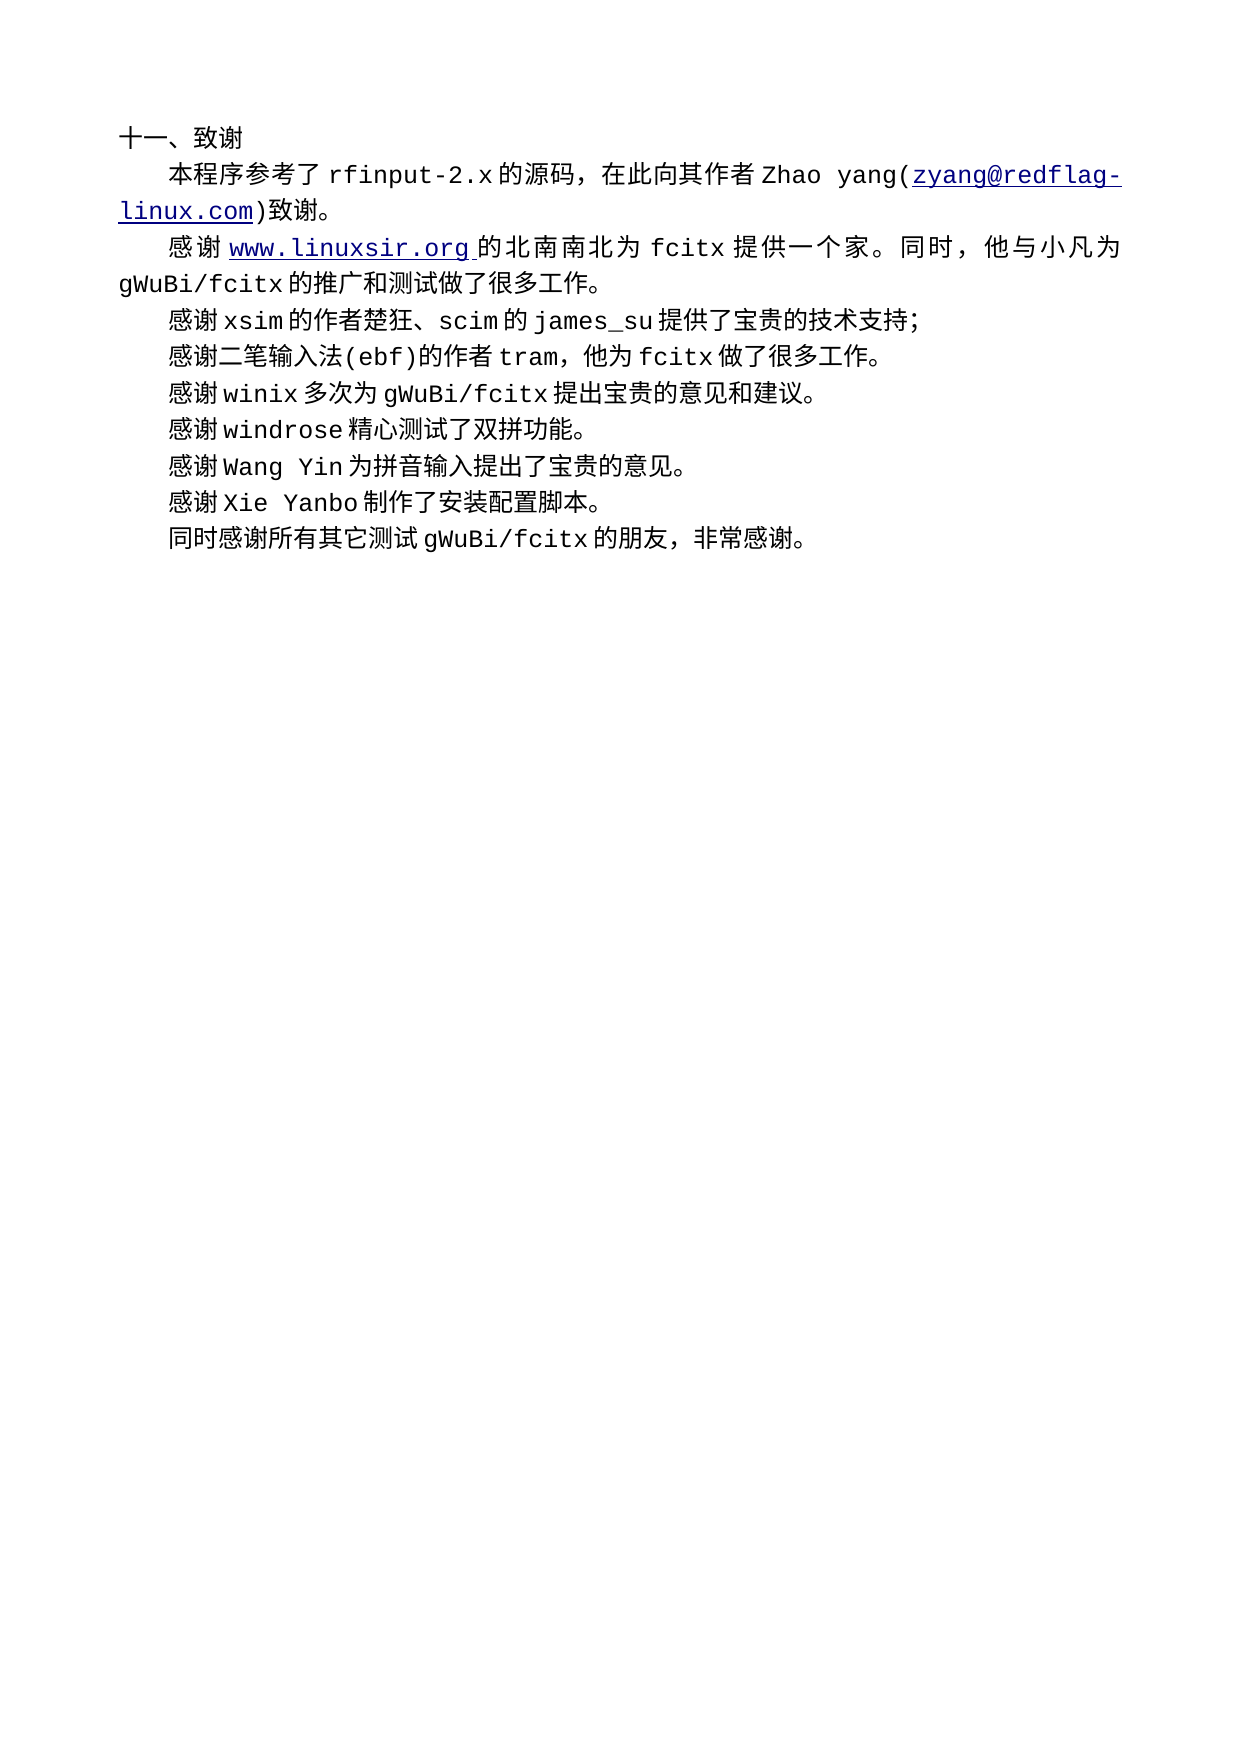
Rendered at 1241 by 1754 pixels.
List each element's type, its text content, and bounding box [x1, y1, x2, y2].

text 感谢www.linuxsir.org的北南南北为fcitx提供一个家。同时，他与小凡为gWuBi/fcitx的推广和测试做了很多工作。 [118, 227, 1122, 300]
text 感谢Xie Yanbo制作了安装配置脚本。 [118, 482, 1122, 519]
text 感谢二笔输入法(ebf)的作者tram，他为fcitx做了很多工作。 [118, 337, 1122, 373]
text 感谢windrose精心测试了双拼功能。 [118, 409, 1122, 446]
text 十一、致谢 [118, 118, 1122, 154]
text 感谢Wang Yin为拼音输入提出了宝贵的意见。 [118, 446, 1122, 482]
text 感谢xsim的作者楚狂、scim的james_su提供了宝贵的技术支持； [118, 300, 1122, 337]
text 感谢winix多次为gWuBi/fcitx提出宝贵的意见和建议。 [118, 373, 1122, 409]
text 同时感谢所有其它测试gWuBi/fcitx的朋友，非常感谢。 [118, 519, 1122, 555]
text 本程序参考了rfinput-2.x的源码，在此向其作者Zhao yang(zyang@redflag-linux.com)致谢。 [118, 154, 1122, 227]
